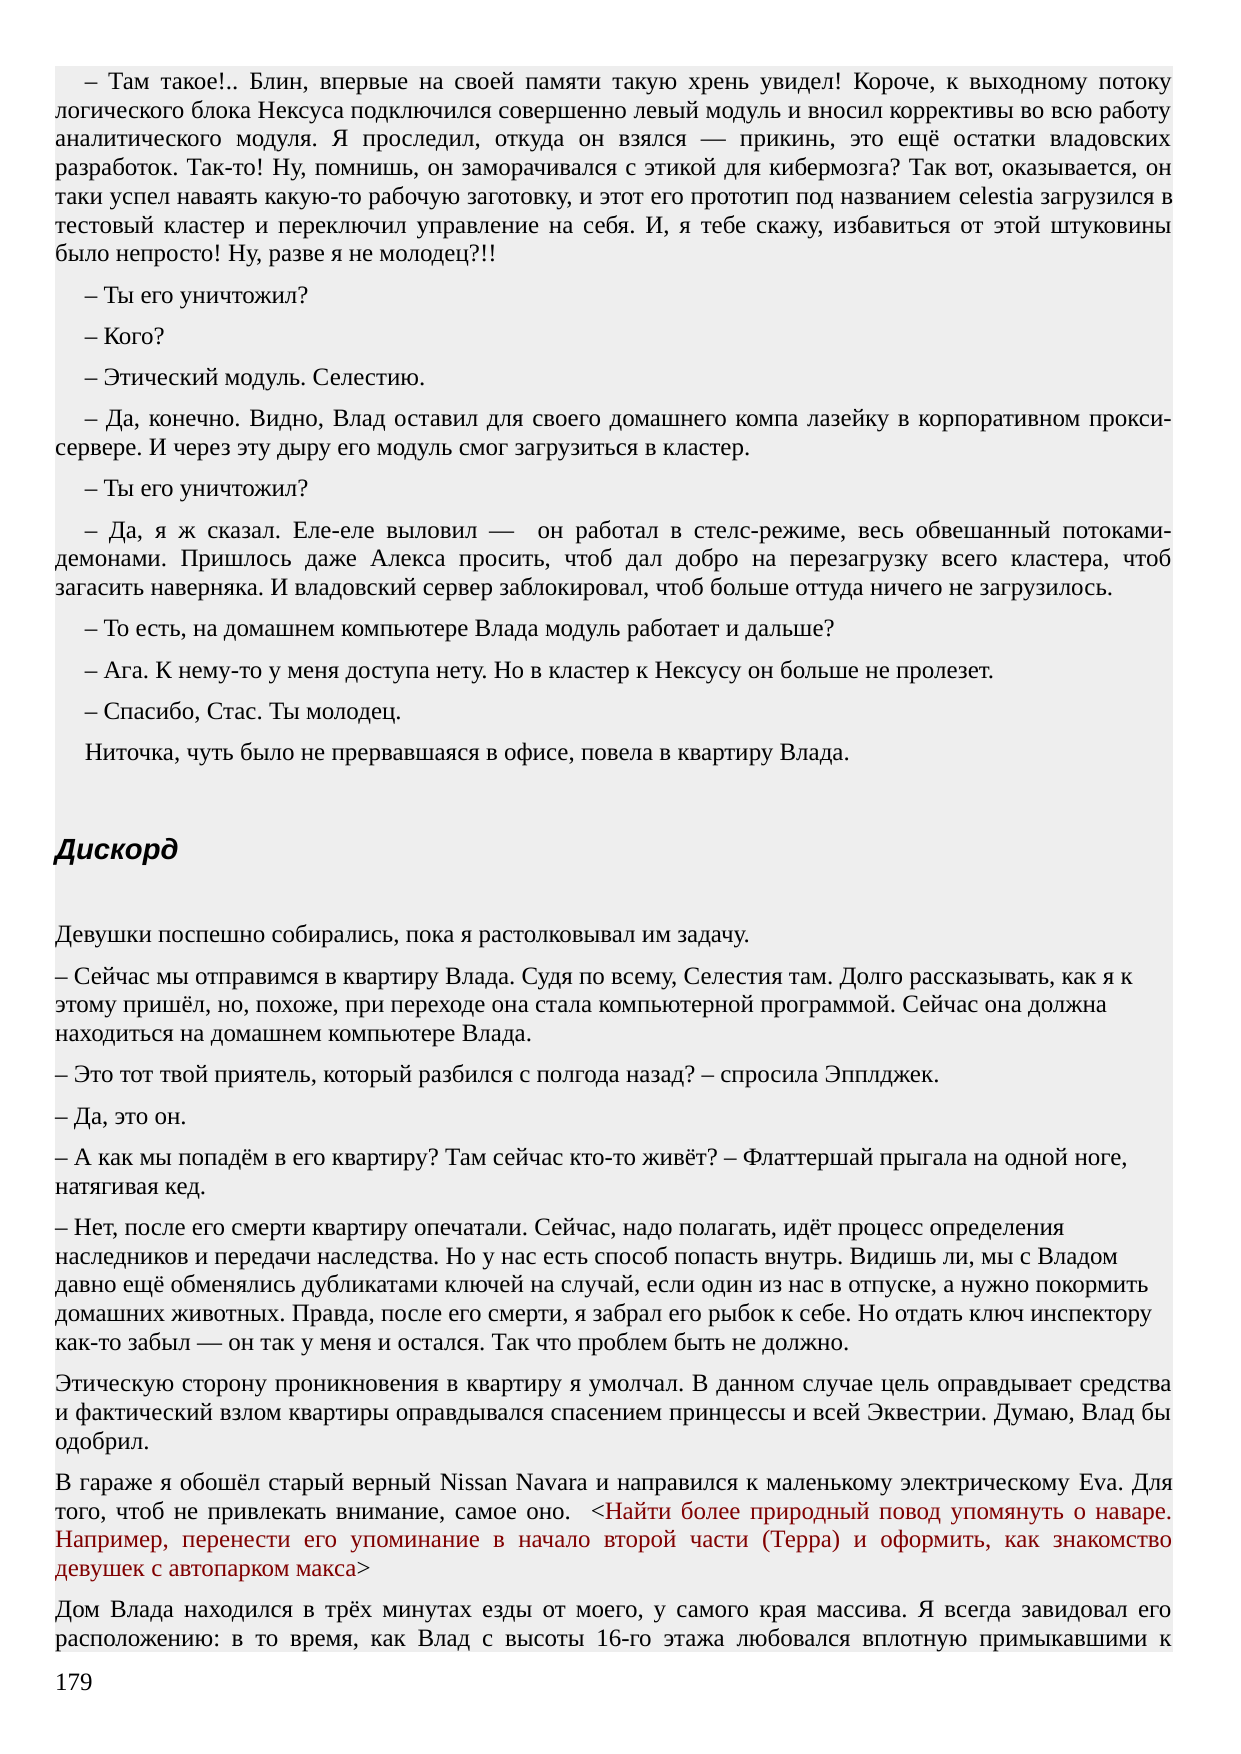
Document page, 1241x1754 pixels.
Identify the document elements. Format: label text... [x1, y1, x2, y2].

text – Этический модуль. Селестию. [55, 362, 1173, 391]
text – Ты его уничтожил? [55, 280, 1173, 308]
text В гараже я обошёл старый верный Nissan Navara и направился к маленькому электрическому Eva. Для того, чтоб не привлекать внимание, самое оно. <Найти более природный повод упомянуть о наваре. Например, перенести его упоминание в начало второй части (Терра) и оформить, как знакомство девушек с автопарком макса> [55, 1467, 1173, 1582]
text – Да, это он. [55, 1101, 1173, 1129]
text – Сейчас мы отправимся в квартиру Влада. Судя по всему, Селестия там. Долго рассказывать, как я к этому пришёл, но, похоже, при переходе она стала компьютерной программой. Сейчас она должна находиться на домашнем компьютере Влада. [55, 961, 1173, 1047]
text – То есть, на домашнем компьютере Влада модуль работает и дальше? [55, 613, 1173, 642]
text – Ага. К нему-то у меня доступа нету. Но в кластер к Нексусу он больше не пролезет. [55, 655, 1173, 683]
text Дом Влада находился в трёх минутах езды от моего, у самого края массива. Я всегда завидовал его расположению: в то время, как Влад с высоты 16-го этажа любовался вплотную примыкавшими к [55, 1594, 1173, 1652]
text – Кого? [55, 321, 1173, 350]
text – Ты его уничтожил? [55, 473, 1173, 502]
text – А как мы попадём в его квартиру? Там сейчас кто-то живёт? – Флаттершай прыгала на одной ноге, натягивая кед. [55, 1142, 1173, 1199]
text – Спасибо, Стас. Ты молодец. [55, 696, 1173, 725]
subtitle Дискорд [55, 832, 1173, 866]
text – Да, я ж сказал. Еле-еле выловил — он работал в стелс-режиме, весь обвешанный потоками-демонами. Пришлось даже Алекса просить, чтоб дал добро на перезагрузку всего кластера, чтоб загасить наверняка. И владовский сервер заблокировал, чтоб больше оттуда ничего не загрузилось. [55, 515, 1173, 601]
text – Нет, после его смерти квартиру опечатали. Сейчас, надо полагать, идёт процесс определения наследников и передачи наследства. Но у нас есть способ попасть внутрь. Видишь ли, мы с Владом давно ещё обменялись дубликатами ключей на случай, если один из нас в отпуске, а нужно покормить домашних животных. Правда, после его смерти, я забрал его рыбок к себе. Но отдать ключ инспектору как-то забыл — он так у меня и остался. Так что проблем быть не должно. [55, 1212, 1173, 1356]
text Ниточка, чуть было не прервавшаяся в офисе, повела в квартиру Влада. [55, 737, 1173, 766]
text Этическую сторону проникновения в квартиру я умолчал. В данном случае цель оправдывает средства и фактический взлом квартиры оправдывался спасением принцессы и всей Эквестрии. Думаю, Влад бы одобрил. [55, 1368, 1173, 1454]
text – Да, конечно. Видно, Влад оставил для своего домашнего компа лазейку в корпоративном прокси-сервере. И через эту дыру его модуль смог загрузиться в кластер. [55, 403, 1173, 461]
text Девушки поспешно собирались, пока я растолковывал им задачу. [55, 919, 1173, 948]
text – Там такое!.. Блин, впервые на своей памяти такую хрень увидел! Короче, к выходному потоку логического блока Нексуса подключился совершенно левый модуль и вносил коррективы во всю работу аналитического модуля. Я проследил, откуда он взялся — прикинь, это ещё остатки владовских разработок. Так-то! Ну, помнишь, он заморачивался с этикой для кибермозга? Так вот, оказывается, он таки успел наваять какую-то рабочую заготовку, и этот его прототип под названием celestia загрузился в тестовый кластер и переключил управление на себя. И, я тебе скажу, избавиться от этой штуковины было непросто! Ну, разве я не молодец?!! [55, 66, 1173, 267]
text – Это тот твой приятель, который разбился с полгода назад? – спросила Эпплджек. [55, 1059, 1173, 1088]
